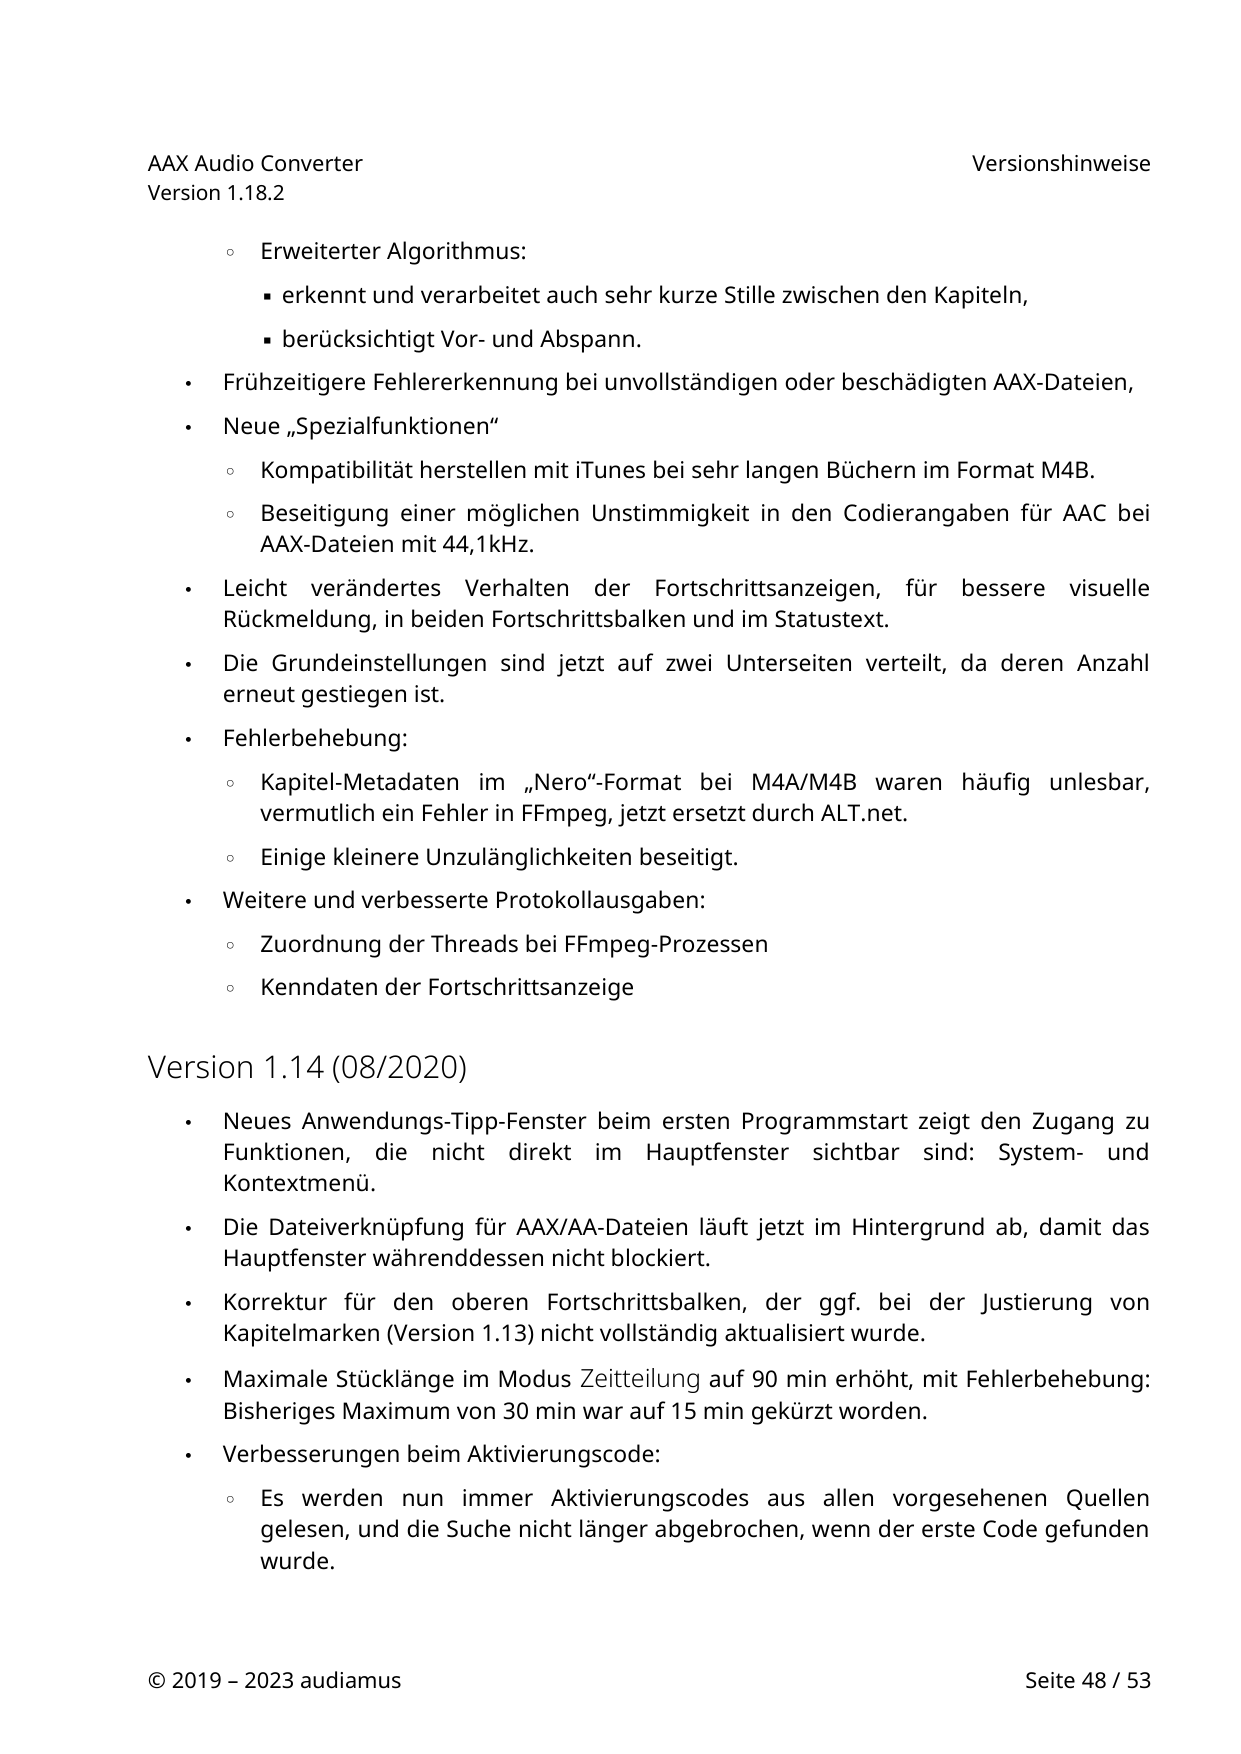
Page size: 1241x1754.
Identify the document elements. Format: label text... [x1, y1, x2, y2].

list Verbesserungen beim Aktivierungscode: [185, 1438, 1152, 1470]
list Leicht verändertes Verhalten der Fortschrittsanzeigen, für bessere visuelle Rückmeldung, in beiden Fortschrittsbalken und im Statustext. [185, 572, 1152, 634]
list Zuordnung der Threads bei FFmpeg-Prozessen [223, 928, 1152, 959]
list Die Grundeinstellungen sind jetzt auf zwei Unterseiten verteilt, da deren Anzahl erneut gestiegen ist. [185, 647, 1152, 709]
list Erweiterter Algorithmus: [223, 235, 1152, 267]
list Neues Anwendungs-Tipp-Fenster beim ersten Programmstart zeigt den Zugang zu Funktionen, die nicht direkt im Hauptfenster sichtbar sind: System- und Kontextmenü. [185, 1105, 1152, 1199]
list Einige kleinere Unzulänglichkeiten beseitigt. [223, 840, 1152, 872]
list Korrektur für den oberen Fortschrittsbalken, der ggf. bei der Justierung von Kapitelmarken (Version 1.13) nicht vollständig aktualisiert wurde. [185, 1286, 1152, 1348]
list Neue „Spezialfunktionen“ [185, 410, 1152, 441]
list Kompatibilität herstellen mit iTunes bei sehr langen Büchern im Format M4B. [223, 453, 1152, 485]
list Weitere und verbesserte Protokollausgaben: [185, 884, 1152, 915]
list Frühzeitigere Fehlererkennung bei unvollständigen oder beschädigten AAX-Dateien, [185, 366, 1152, 397]
list Beseitigung einer möglichen Unstimmigkeit in den Codierangaben für AAC bei AAX-Dateien mit 44,1kHz. [223, 497, 1152, 560]
subtitle Version 1.14 (08/2020) [148, 1044, 1152, 1087]
list berücksichtigt Vor- und Abspann. [260, 323, 1152, 354]
list Die Dateiverknüpfung für AAX/AA-Dateien läuft jetzt im Hintergrund ab, damit das Hauptfenster währenddessen nicht blockiert. [185, 1211, 1152, 1273]
list erkennt und verarbeitet auch sehr kurze Stille zwischen den Kapiteln, [260, 279, 1152, 310]
list Es werden nun immer Aktivierungscodes aus allen vorgesehenen Quellen gelesen, und die Suche nicht länger abgebrochen, wenn der erste Code gefunden wurde. [223, 1482, 1152, 1576]
list Kenndaten der Fortschrittsanzeige [223, 971, 1152, 1003]
list Maximale Stücklänge im Modus Zeitteilung auf 90 min erhöht, mit Fehlerbehebung: Bisheriges Maximum von 30 min war auf 15 min gekürzt worden. [185, 1361, 1152, 1426]
list Fehlerbehebung: [185, 722, 1152, 753]
list Kapitel-Metadaten im „Nero“-Format bei M4A/M4B waren häufig unlesbar, vermutlich ein Fehler in FFmpeg, jetzt ersetzt durch ALT.net. [223, 766, 1152, 828]
